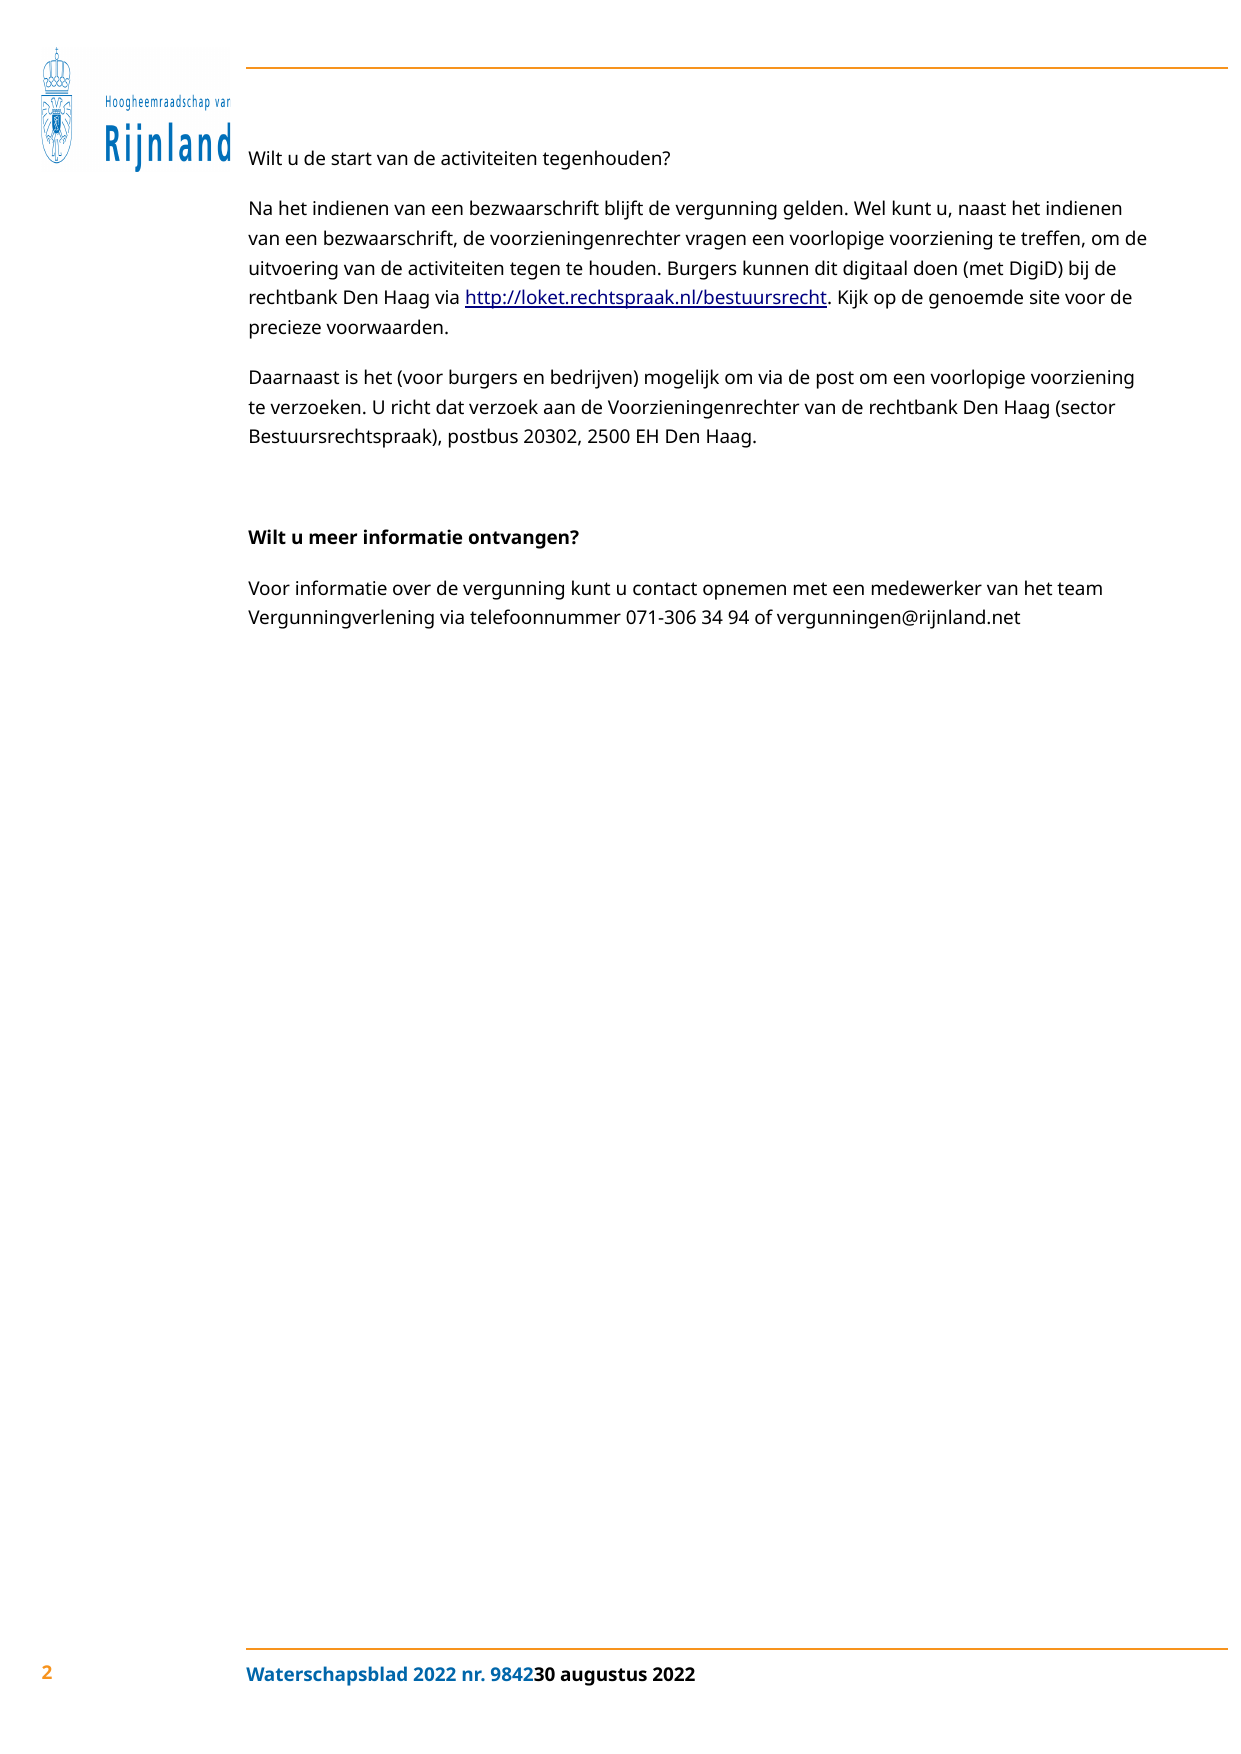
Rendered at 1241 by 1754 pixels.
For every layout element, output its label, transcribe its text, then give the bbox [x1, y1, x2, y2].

text Na het indienen van een bezwaarschrift blijft de vergunning gelden. Wel kunt u, naast het indienen van een bezwaarschrift, de voorzieningenrechter vragen een voorlopige voorziening te treffen, om de uitvoering van de activiteiten tegen te houden. Burgers kunnen dit digitaal doen (met DigiD) bij de rechtbank Den Haag via http://loket.rechtspraak.nl/bestuursrecht. Kijk op de genoemde site voor de precieze voorwaarden. [248, 196, 1152, 340]
picture [41, 47, 231, 172]
text Voor informatie over de vergunning kunt u contact opnemen met een medewerker van het team Vergunningverlening via telefoonnummer 071-306 34 94 of vergunningen@rijnland.net [248, 575, 1152, 630]
text Wilt u de start van de activiteiten tegenhouden? [248, 145, 1152, 171]
text Wilt u meer informatie ontvangen? [248, 524, 1152, 550]
text Daarnaast is het (voor burgers en bedrijven) mogelijk om via de post om een voorlopige voorziening te verzoeken. U richt dat verzoek aan de Voorzieningenrechter van de rechtbank Den Haag (sector Bestuursrechtspraak), postbus 20302, 2500 EH Den Haag. [248, 364, 1152, 449]
